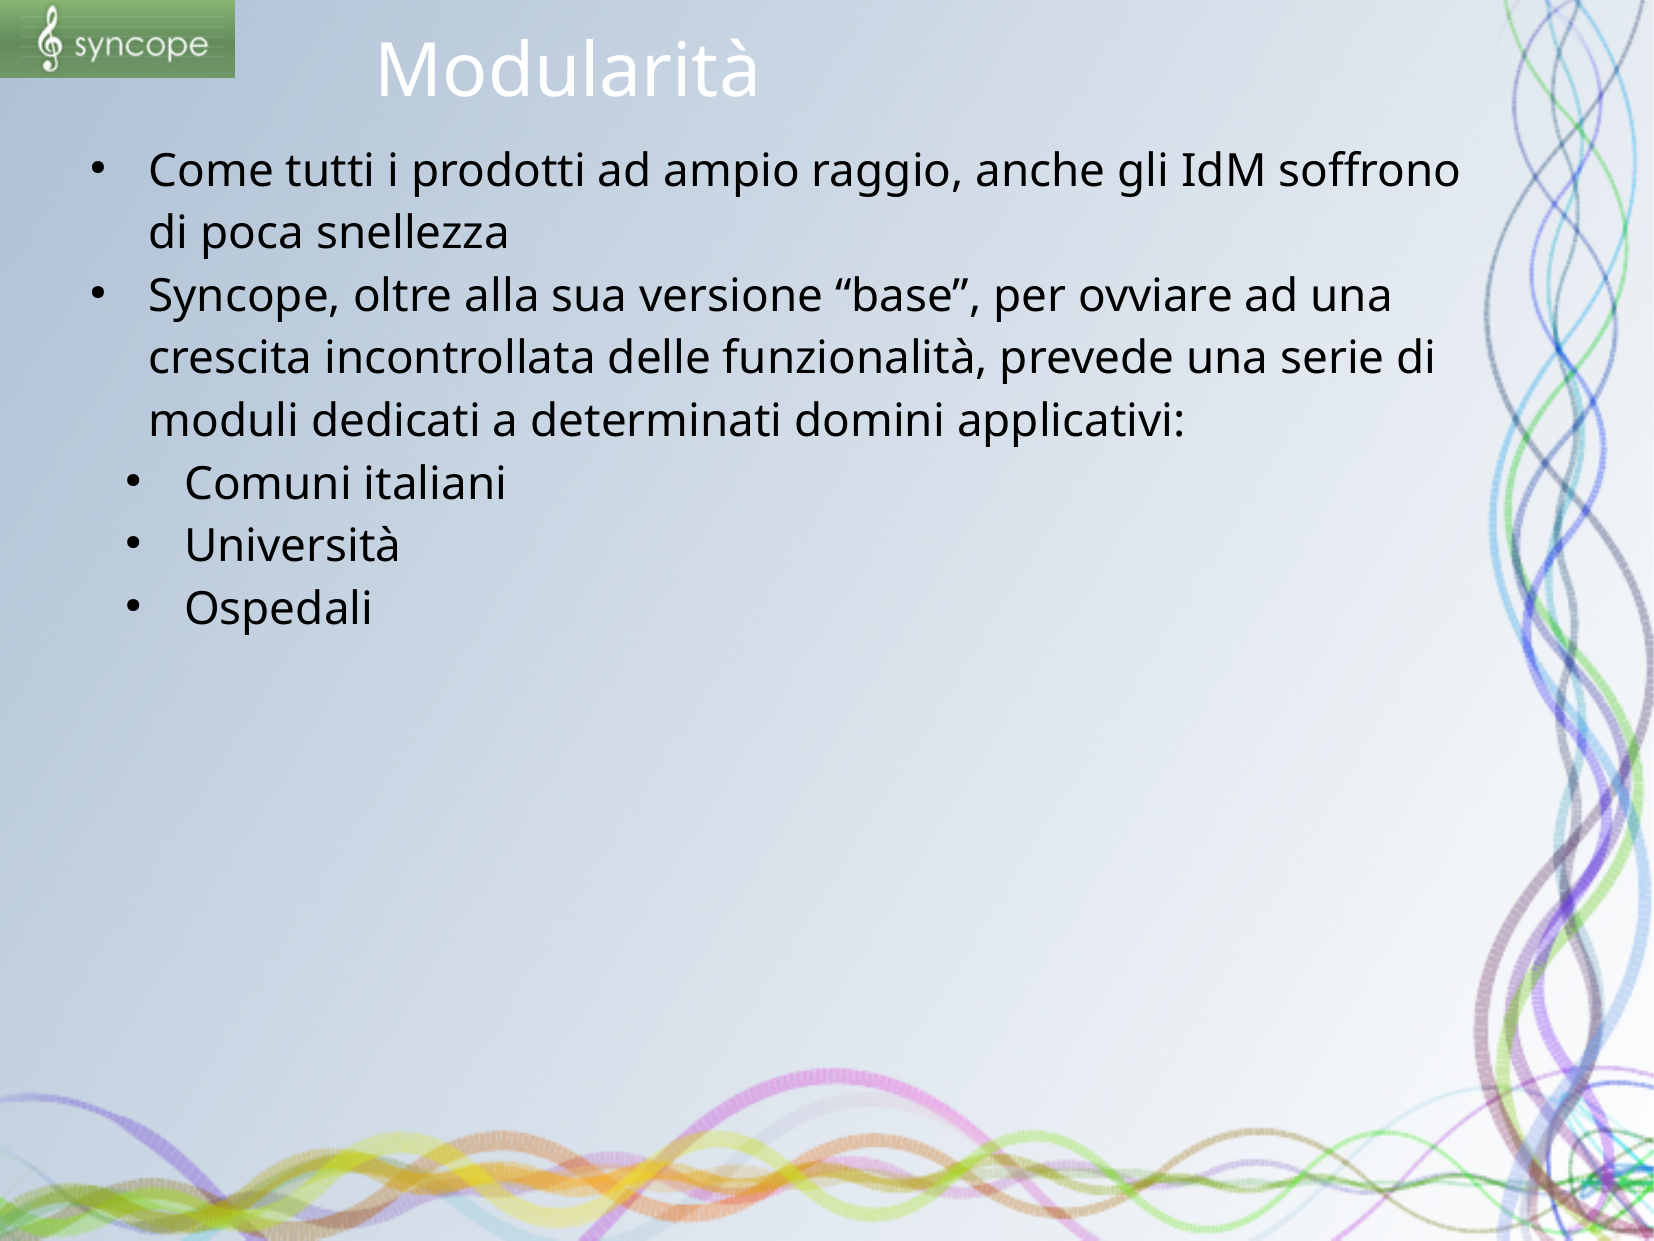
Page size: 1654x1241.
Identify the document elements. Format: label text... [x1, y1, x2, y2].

text_box Come tutti i prodotti ad ampio raggio, anche gli IdM soffrono di poca snellezza Syncope, oltre alla sua versione “base”, per ovviare ad una crescita incontrollata delle funzionalità, prevede una serie di moduli dedicati a determinati domini applicativi: Comuni italiani Università Ospedali [75, 129, 1486, 780]
picture [0, 0, 1654, 1241]
text_box Modularità [359, 9, 1351, 129]
